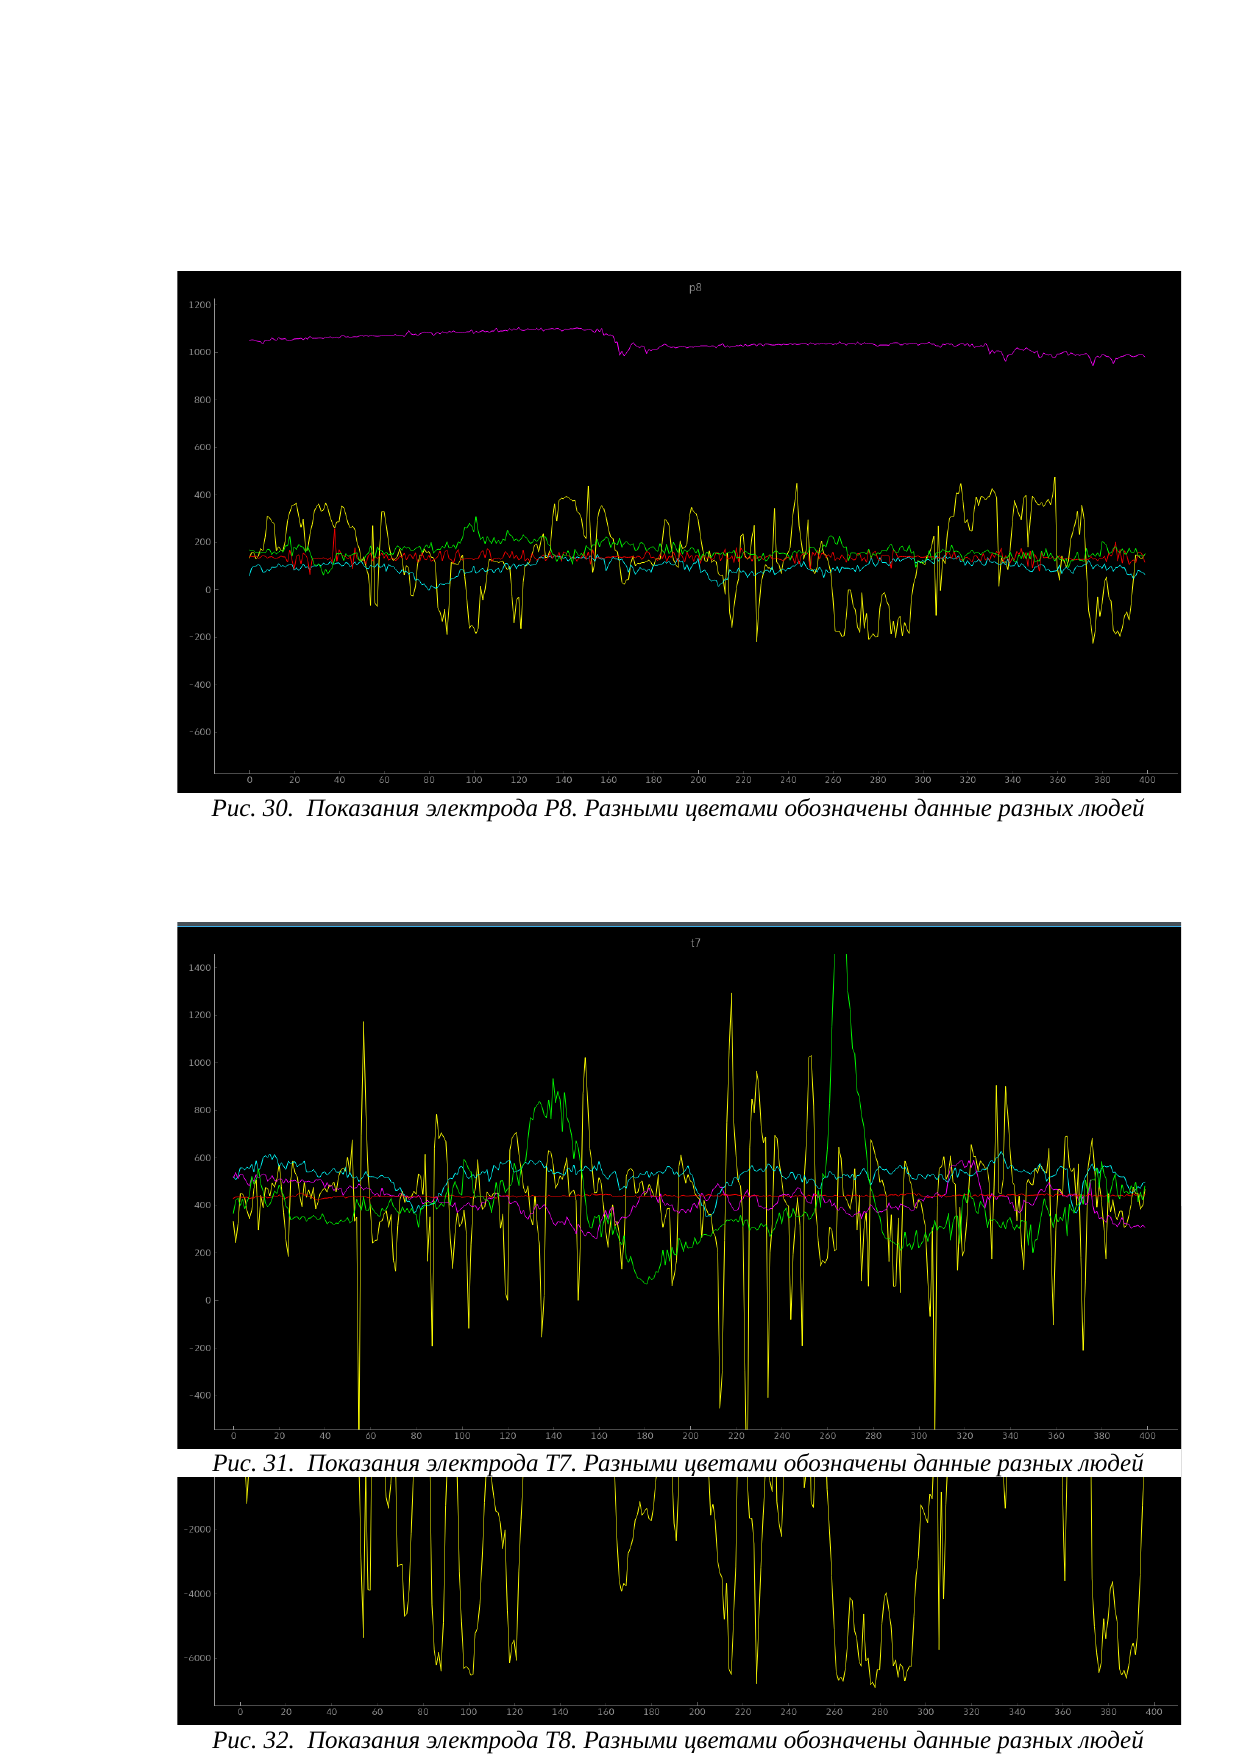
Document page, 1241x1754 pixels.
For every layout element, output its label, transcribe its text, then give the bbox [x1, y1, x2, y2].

text Рис. 31. Показания электрода T7. Разными цветами обозначены данные разных людей [177, 1449, 1181, 1477]
text Рис. 30. Показания электрода P8. Разными цветами обозначены данные разных людей [177, 793, 1181, 822]
picture [177, 922, 1182, 1725]
picture [177, 271, 1182, 793]
text Рис. 32. Показания электрода T8. Разными цветами обозначены данные разных людей [177, 1725, 1181, 1753]
